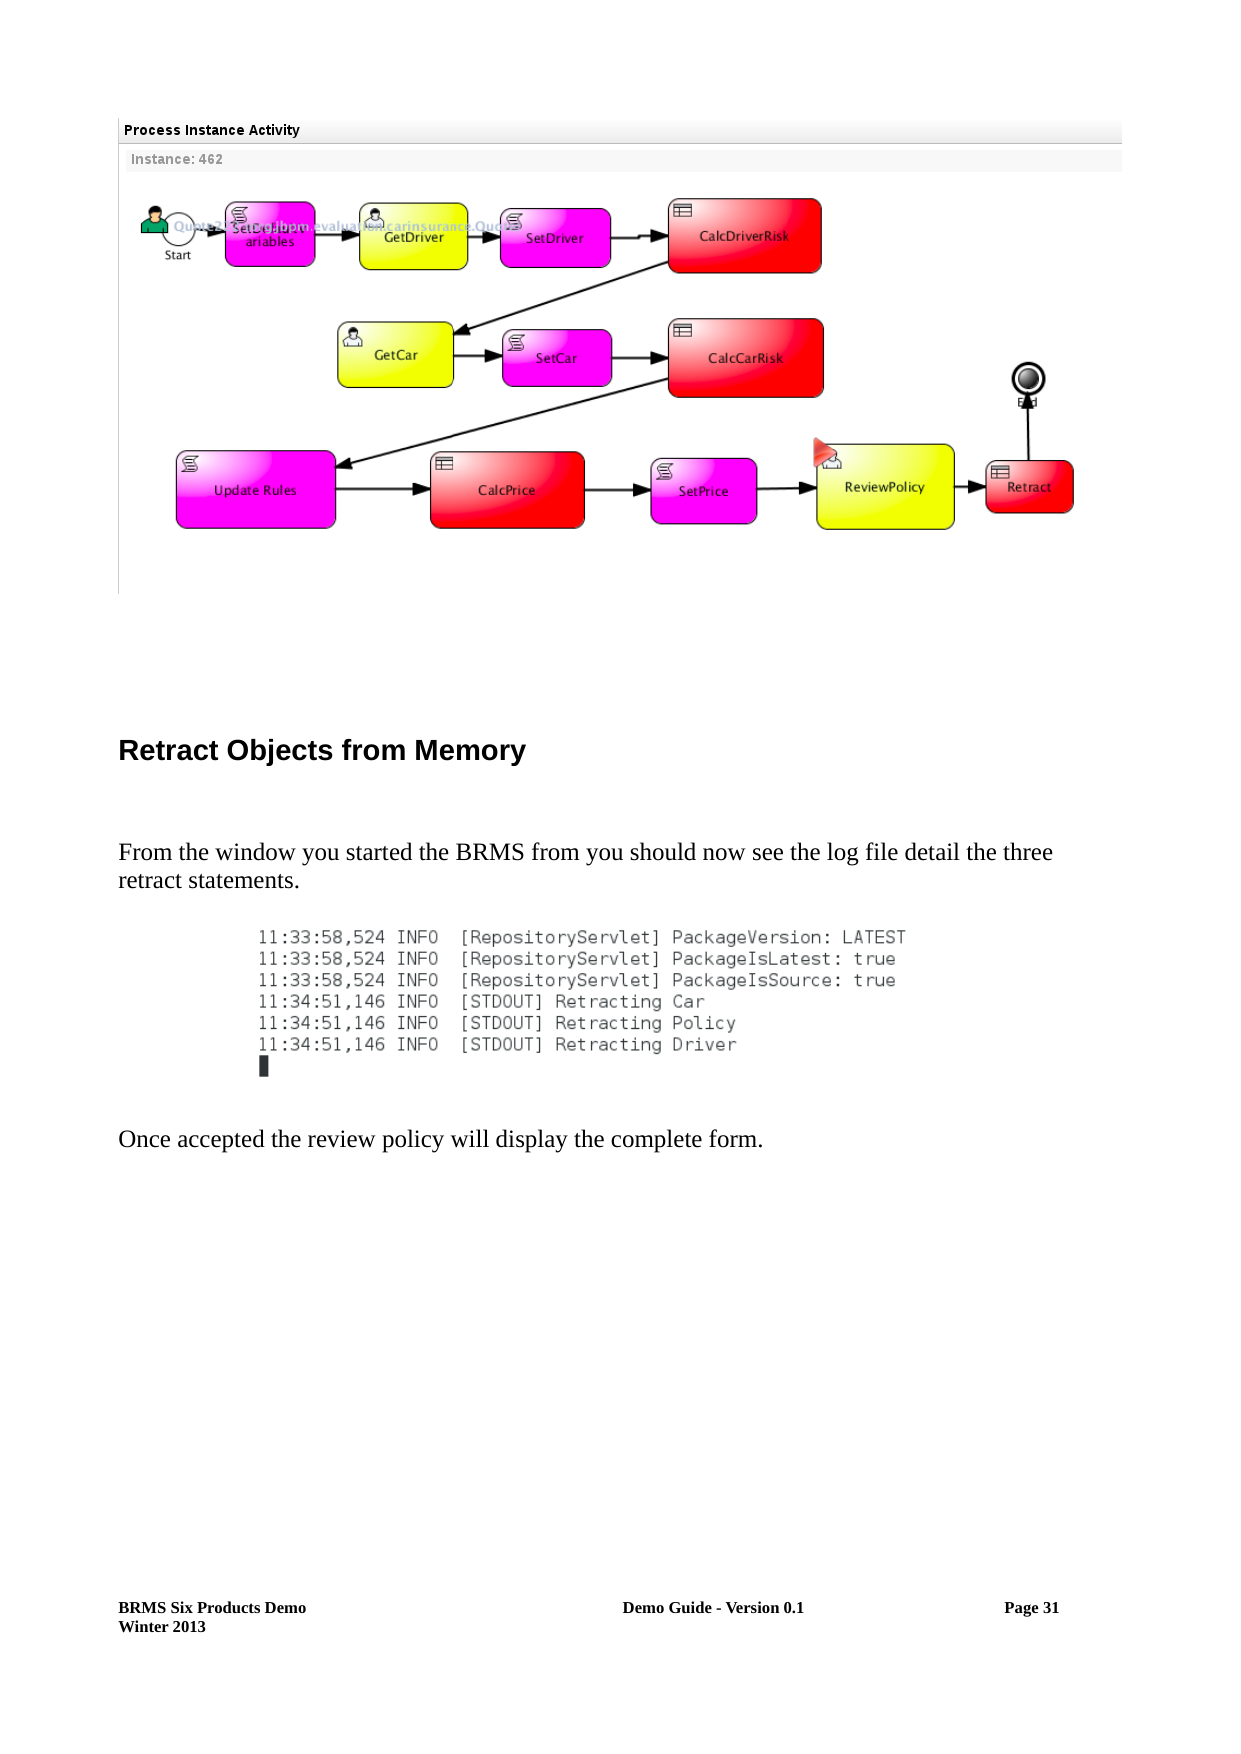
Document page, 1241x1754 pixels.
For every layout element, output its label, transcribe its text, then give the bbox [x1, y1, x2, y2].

text From the window you started the BRMS from you should now see the log file detail the three retract statements. [118, 837, 1122, 894]
picture [259, 923, 981, 1078]
text Once accepted the review policy will display the complete form. [118, 1124, 1122, 1153]
picture [118, 118, 1123, 594]
subtitle Retract Objects from Memory [118, 733, 1122, 767]
